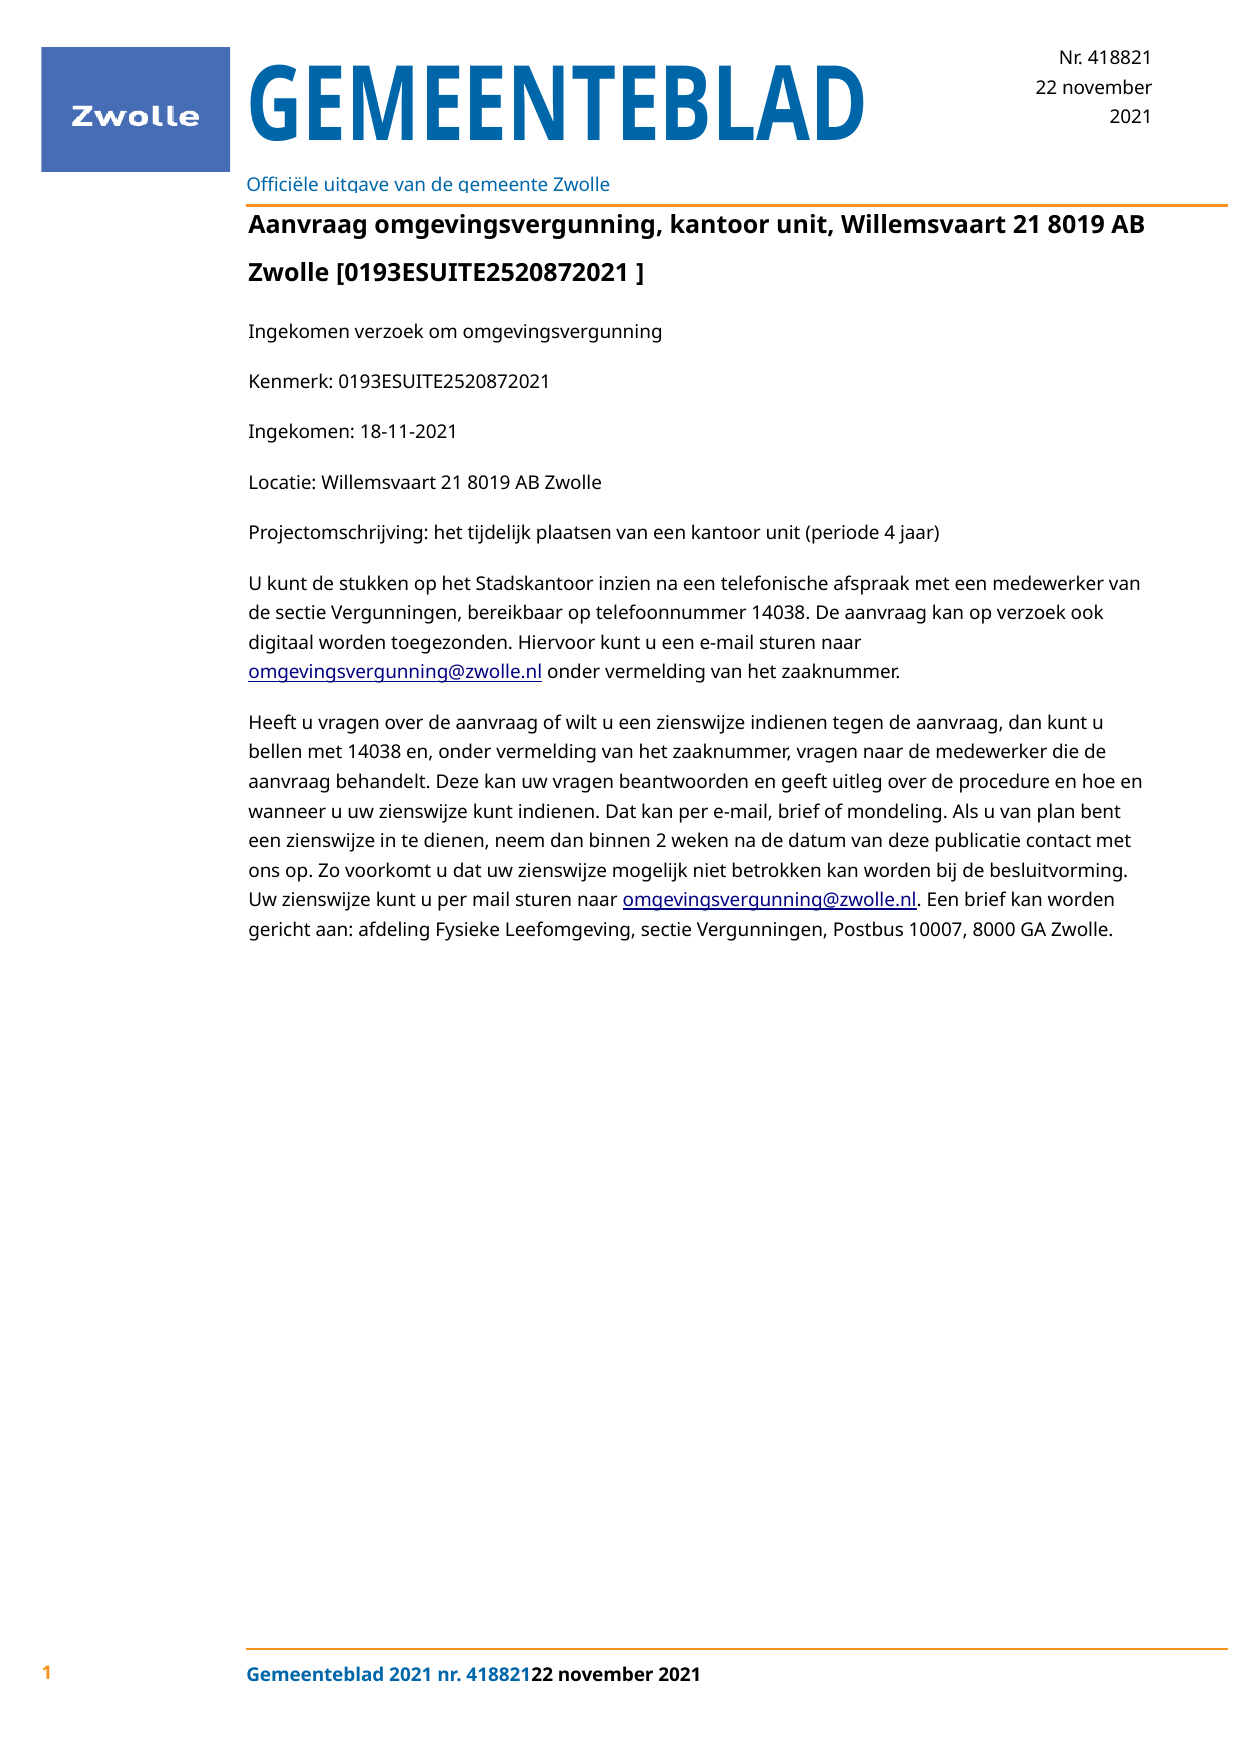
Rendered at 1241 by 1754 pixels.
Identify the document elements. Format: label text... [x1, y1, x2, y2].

text Heeft u vragen over de aanvraag of wilt u een zienswijze indienen tegen de aanvraag, dan kunt u bellen met 14038 en, onder vermelding van het zaaknummer, vragen naar de medewerker die de aanvraag behandelt. Deze kan uw vragen beantwoorden en geeft uitleg over de procedure en hoe en wanneer u uw zienswijze kunt indienen. Dat kan per e-mail, brief of mondeling. Als u van plan bent een zienswijze in te dienen, neem dan binnen 2 weken na de datum van deze publicatie contact met ons op. Zo voorkomt u dat uw zienswijze mogelijk niet betrokken kan worden bij de besluitvorming. Uw zienswijze kunt u per mail sturen naar omgevingsvergunning@zwolle.nl. Een brief kan worden gericht aan: afdeling Fysieke Leefomgeving, sectie Vergunningen, Postbus 10007, 8000 GA Zwolle. [248, 709, 1152, 942]
text Ingekomen verzoek om omgevingsvergunning [248, 318, 1152, 344]
text Aanvraag omgevingsvergunning, kantoor unit, Willemsvaart 21 8019 AB Zwolle [0193ESUITE2520872021 ] [248, 207, 1152, 288]
text Projectomschrijving: het tijdelijk plaatsen van een kantoor unit (periode 4 jaar) [248, 519, 1152, 545]
text Ingekomen: 18-11-2021 [248, 419, 1152, 444]
picture [41, 47, 231, 172]
text U kunt de stukken op het Stadskantoor inzien na een telefonische afspraak met een medewerker van de sectie Vergunningen, bereikbaar op telefoonnummer 14038. De aanvraag kan op verzoek ook digitaal worden toegezonden. Hiervoor kunt u een e-mail sturen naar omgevingsvergunning@zwolle.nl onder vermelding van het zaaknummer. [248, 570, 1152, 684]
text Locatie: Willemsvaart 21 8019 AB Zwolle [248, 469, 1152, 495]
text Kenmerk: 0193ESUITE2520872021 [248, 368, 1152, 394]
